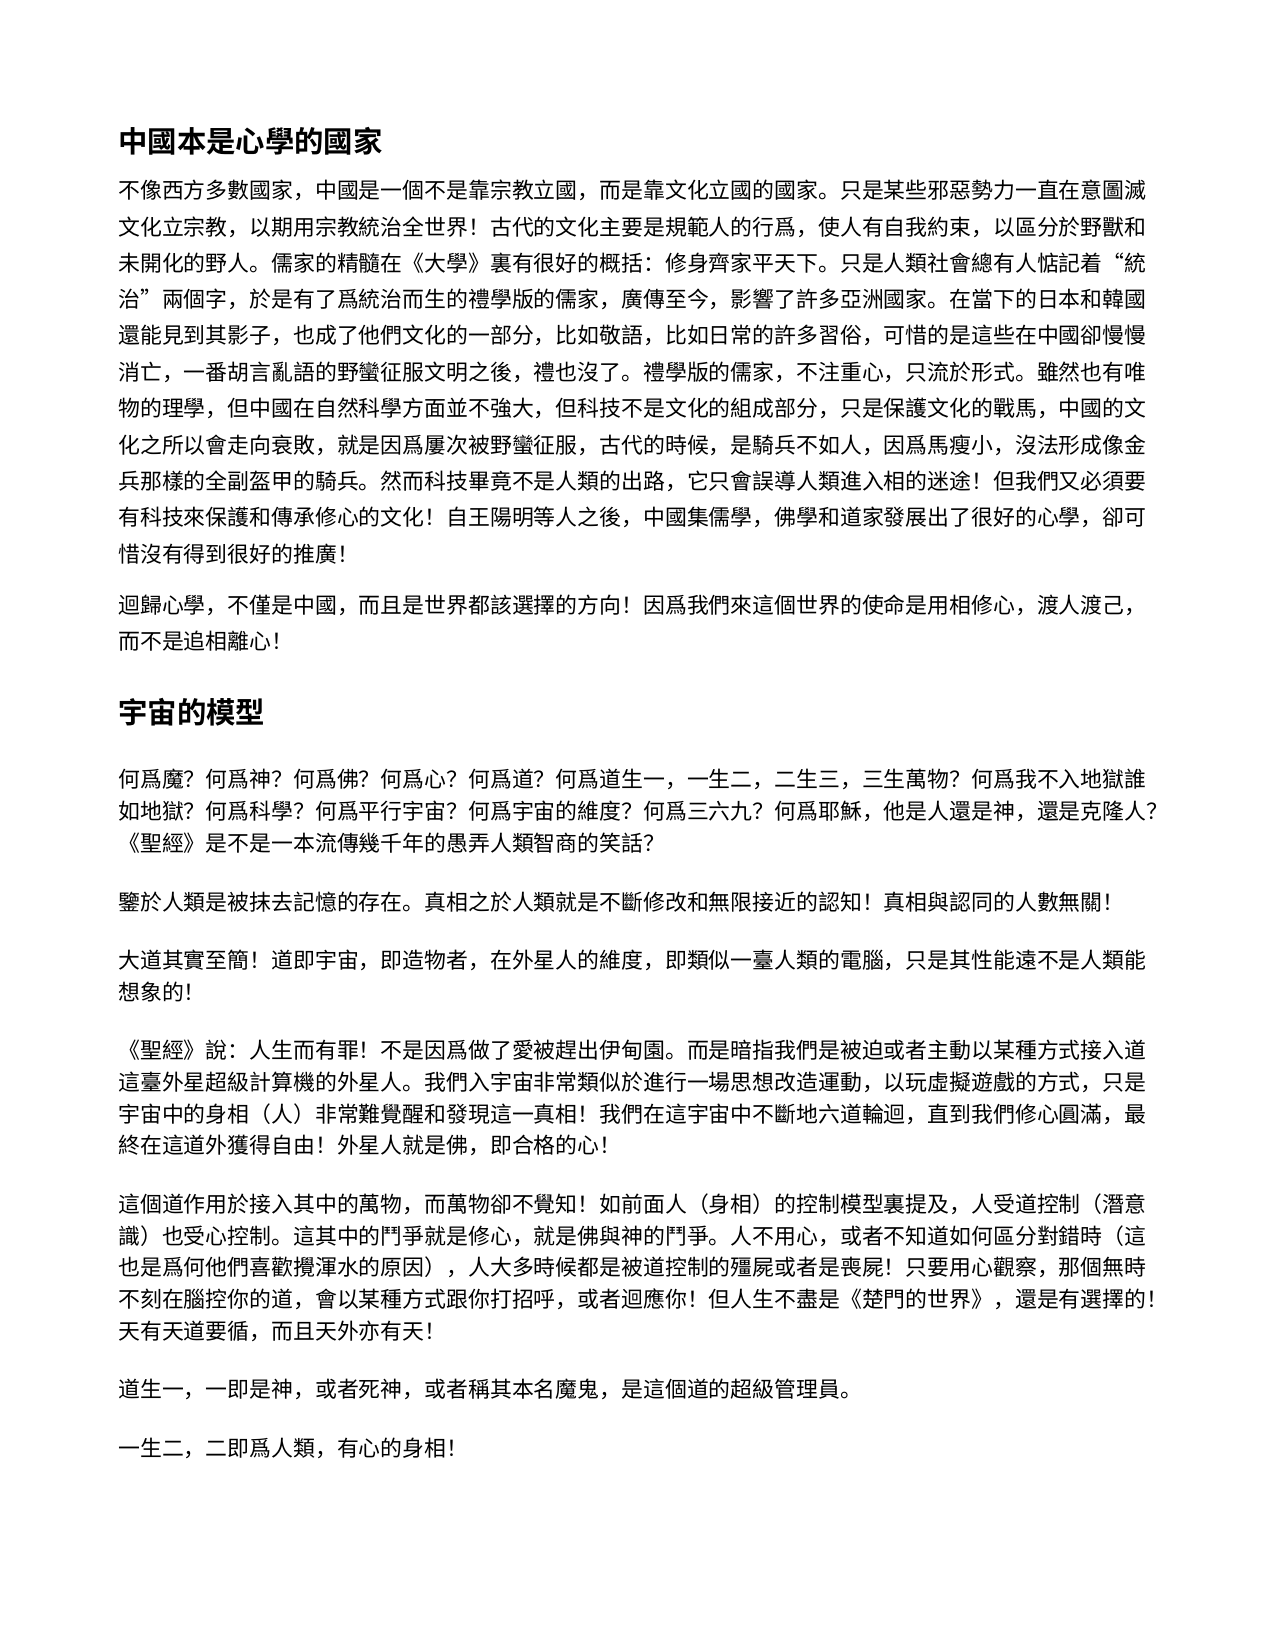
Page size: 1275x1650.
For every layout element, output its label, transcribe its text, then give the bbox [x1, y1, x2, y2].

text 這個道作用於接入其中的萬物，而萬物卻不覺知！如前面人（身相）的控制模型裏提及，人受道控制（潛意識）也受心控制。這其中的鬥爭就是修心，就是佛與神的鬥爭。人不用心，或者不知道如何區分對錯時（這也是爲何他們喜歡攪渾水的原因），人大多時候都是被道控制的殭屍或者是喪屍！只要用心觀察，那個無時不刻在腦控你的道，會以某種方式跟你打招呼，或者迴應你！但人生不盡是《楚門的世界》，還是有選擇的！天有天道要循，而且天外亦有天！ [118, 1187, 1157, 1345]
text 不像西方多數國家，中國是一個不是靠宗教立國，而是靠文化立國的國家。只是某些邪惡勢力一直在意圖滅文化立宗教，以期用宗教統治全世界！古代的文化主要是規範人的行爲，使人有自我約束，以區分於野獸和未開化的野人。儒家的精髓在《大學》裏有很好的概括：修身齊家平天下。只是人類社會總有人惦記着“統治”兩個字，於是有了爲統治而生的禮學版的儒家，廣傳至今，影響了許多亞洲國家。在當下的日本和韓國還能見到其影子，也成了他們文化的一部分，比如敬語，比如日常的許多習俗，可惜的是這些在中國卻慢慢消亡，一番胡言亂語的野蠻征服文明之後，禮也沒了。禮學版的儒家，不注重心，只流於形式。雖然也有唯物的理學，但中國在自然科學方面並不強大，但科技不是文化的組成部分，只是保護文化的戰馬，中國的文化之所以會走向衰敗，就是因爲屢次被野蠻征服，古代的時候，是騎兵不如人，因爲馬瘦小，沒法形成像金兵那樣的全副盔甲的騎兵。然而科技畢竟不是人類的出路，它只會誤導人類進入相的迷途！但我們又必須要有科技來保護和傳承修心的文化！自王陽明等人之後，中國集儒學，佛學和道家發展出了很好的心學，卻可惜沒有得到很好的推廣！ [118, 173, 1157, 568]
text 道生一，一即是神，或者死神，或者稱其本名魔鬼，是這個道的超級管理員。 [118, 1372, 1157, 1404]
text 一生二，二即爲人類，有心的身相！ [118, 1431, 1157, 1463]
text 《聖經》說：人生而有罪！不是因爲做了愛被趕出伊甸園。而是暗指我們是被迫或者主動以某種方式接入道這臺外星超級計算機的外星人。我們入宇宙非常類似於進行一場思想改造運動，以玩虛擬遊戲的方式，只是宇宙中的身相（人）非常難覺醒和發現這一真相！我們在這宇宙中不斷地六道輪迴，直到我們修心圓滿，最終在這道外獲得自由！外星人就是佛，即合格的心！ [118, 1033, 1157, 1160]
text 大道其實至簡！道即宇宙，即造物者，在外星人的維度，即類似一臺人類的電腦，只是其性能遠不是人類能想象的！ [118, 943, 1157, 1006]
subtitle 中國本是心學的國家 [118, 118, 1157, 161]
subtitle 宇宙的模型 [118, 689, 1157, 732]
text 何爲魔？何爲神？何爲佛？何爲心？何爲道？何爲道生一，一生二，二生三，三生萬物？何爲我不入地獄誰如地獄？何爲科學？何爲平行宇宙？何爲宇宙的維度？何爲三六九？何爲耶穌，他是人還是神，還是克隆人？《聖經》是不是一本流傳幾千年的愚弄人類智商的笑話？ [118, 762, 1157, 857]
text 鑒於人類是被抹去記憶的存在。真相之於人類就是不斷修改和無限接近的認知！真相與認同的人數無關！ [118, 884, 1157, 916]
text 迴歸心學，不僅是中國，而且是世界都該選擇的方向！因爲我們來這個世界的使命是用相修心，渡人渡己，而不是追相離心！ [118, 588, 1157, 656]
